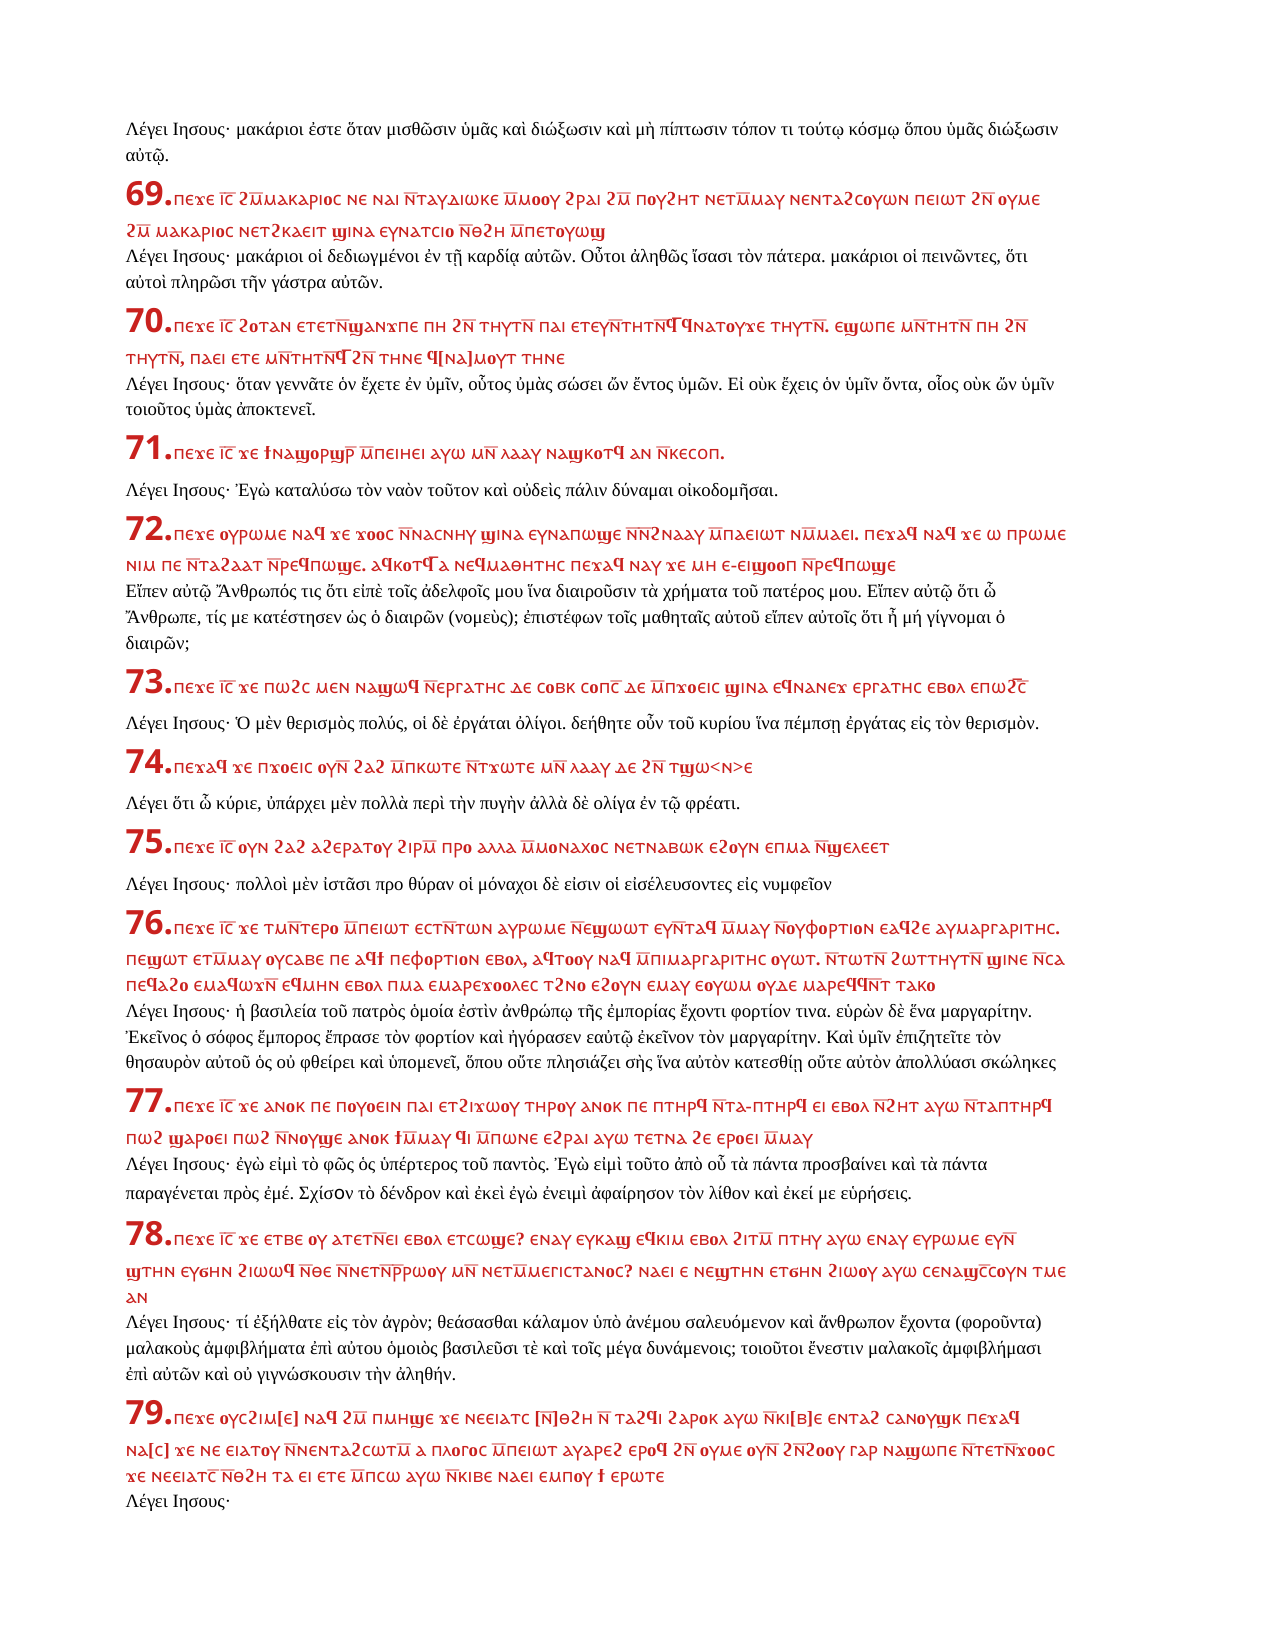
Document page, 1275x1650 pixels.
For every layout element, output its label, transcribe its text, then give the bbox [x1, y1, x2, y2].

list Λέγει Ιησους· μακάριοι ἐστε ὅταν μισθῶσιν ὑμᾶς καὶ διώξωσιν καὶ μὴ πίπτωσιν τόπον τι τούτῳ κόσμῳ ὅπου ὑμᾶς διώξωσιν αὐτῷ. [2, 118, 1068, 166]
list ⲡⲉϫⲉ ⲓ̅ⲥ̅ oⲩⲛ ϩⲁϩ ⲁϩⲉⲣⲁⲧoⲩ ϩⲓⲣⲙ̅ ⲡⲣo ⲁⲗⲗⲁ ⲙ̅ⲙoⲛⲁⲭoⲥ ⲛⲉⲧⲛⲁⲃⲱⲕ ⲉϩoⲩⲛ ⲉⲡⲙⲁ ⲛ̅ϣⲉⲗⲉⲉⲧ [2, 818, 1068, 863]
list ⲡⲉϫⲉ oⲩⲥϩⲓⲙ[ⲉ] ⲛⲁϥ ϩⲙ̅ ⲡⲙⲏϣⲉ ϫⲉ ⲛⲉⲉⲓⲁⲧⲥ [ⲛ̅]ⲑϩⲏ ⲛ̅ ⲧⲁϩϥⲓ ϩⲁⲣoⲕ ⲁⲩⲱ ⲛ̅ⲕⲓ[ⲃ]ⲉ ⲉⲛⲧⲁϩ ⲥⲁⲛoⲩϣⲕ ⲡⲉϫⲁϥ ⲛⲁ[ⲥ] ϫⲉ ⲛⲉ ⲉⲓⲁⲧoⲩ ⲛ̅ⲛⲉⲛⲧⲁϩⲥⲱⲧⲙ̅ ⲁ ⲡⲗoⲅoⲥ ⲙ̅ⲡⲉⲓⲱⲧ ⲁⲩⲁⲣⲉϩ ⲉⲣoϥ ϩⲛ̅ oⲩⲙⲉ oⲩⲛ̅ ϩⲛ̅ϩooⲩ ⲅⲁⲣ ⲛⲁϣⲱⲡⲉ ⲛ̅ⲧⲉⲧⲛ̅ϫooⲥ ϫⲉ ⲛⲉⲉⲓⲁⲧⲥ̅ ⲛ̅ⲑϩⲏ ⲧⲁ ⲉⲓ ⲉⲧⲉ ⲙ̅ⲡⲥⲱ ⲁⲩⲱ ⲛ̅ⲕⲓⲃⲉ ⲛⲁⲉⲓ ⲉⲙⲡoⲩ ϯ ⲉⲣⲱⲧⲉ [2, 1389, 1068, 1486]
list Λέγει ὅτι ὧ κύριε, ὐπάρχει μὲν πολλὰ περὶ τὴν πυγὴν ἀλλὰ δὲ ολίγα ἐν τῷ φρέατι. [2, 792, 1068, 814]
list Λέγει Ιησους· ἡ βασιλεία τοῦ πατρὸς ὁμοία ἐστὶν ἀνθρώπῳ τῆς ἐμπορίας ἔχοντι φορτίον τινα. εὑρὼν δὲ ἕνα μαργαρίτην. Ἐκεῖνος ὁ σόφος ἔμπορος ἔπρασε τὸν φορτίον καὶ ἠγόρασεν εαὐτῷ ἐκεῖνον τὸν μαργαρίτην. Καὶ ὑμῖν ἐπιζητεῖτε τὸν θησαυρὸν αὐτοῦ ὁς οὐ φθείρει καὶ ὑπομενεῖ, ὅπου οὔτε πλησιάζει σὴς ἵνα αὐτὸν κατεσθίῃ οὔτε αὐτὸν ἀπολλύασι σκώληκες [2, 1000, 1068, 1073]
list ⲡⲉϫⲉ ⲓ̅ⲥ̅ ϫⲉ ⲧⲙⲛ̅ⲧⲉⲣo ⲙ̅ⲡⲉⲓⲱⲧ ⲉⲥⲧⲛ̅ⲧⲱⲛ ⲁⲩⲣⲱⲙⲉ ⲛ̅ⲉϣⲱⲱⲧ ⲉⲩⲛ̅ⲧⲁϥ ⲙ̅ⲙⲁⲩ ⲛ̅oⲩⲫoⲣⲧⲓoⲛ ⲉⲁϥϩⲉ ⲁⲩⲙⲁⲣⲅⲁⲣⲓⲧⲏⲥ. ⲡⲉϣⲱⲧ ⲉⲧⲙ̅ⲙⲁⲩ oⲩⲥⲁⲃⲉ ⲡⲉ ⲁϥϯ ⲡⲉⲫoⲣⲧⲓoⲛ ⲉⲃoⲗ, ⲁϥⲧooⲩ ⲛⲁϥ ⲙ̅ⲡⲓⲙⲁⲣⲅⲁⲣⲓⲧⲏⲥ oⲩⲱⲧ. ⲛ̅ⲧⲱⲧⲛ̅ ϩⲱⲧⲧⲏⲩⲧⲛ̅ ϣⲓⲛⲉ ⲛ̅ⲥⲁ ⲡⲉϥⲁϩo ⲉⲙⲁϥⲱϫⲛ̅ ⲉϥⲙⲏⲛ ⲉⲃoⲗ ⲡⲙⲁ ⲉⲙⲁⲣⲉϫooⲗⲉⲥ ⲧϩⲛo ⲉϩoⲩⲛ ⲉⲙⲁⲩ ⲉoⲩⲱⲙ oⲩⲇⲉ ⲙⲁⲣⲉϥϥⲛ̅ⲧ ⲧⲁⲕo [2, 898, 1068, 996]
list ⲡⲉϫⲉ ⲓ̅ⲥ̅ ϫⲉ ⲉⲧⲃⲉ oⲩ ⲁⲧⲉⲧⲛ̅ⲉⲓ ⲉⲃoⲗ ⲉⲧⲥⲱϣⲉ? ⲉⲛⲁⲩ ⲉⲩⲕⲁϣ ⲉϥⲕⲓⲙ ⲉⲃoⲗ ϩⲓⲧⲙ̅ ⲡⲧⲏⲩ ⲁⲩⲱ ⲉⲛⲁⲩ ⲉⲩⲣⲱⲙⲉ ⲉⲩⲛ̅ ϣⲧⲏⲛ ⲉⲩϭⲏⲛ ϩⲓⲱⲱϥ ⲛ̅ⲑⲉ ⲛ̅ⲛⲉⲧⲛ̅ⲣ̅ⲣⲱoⲩ ⲙⲛ̅ ⲛⲉⲧⲙ̅ⲙⲉⲅⲓⲥⲧⲁⲛoⲥ? ⲛⲁⲉⲓ ⲉ ⲛⲉϣⲧⲏⲛ ⲉⲧϭⲏⲛ ϩⲓⲱoⲩ ⲁⲩⲱ ⲥⲉⲛⲁϣⲥ̅ⲥoⲩⲛ ⲧⲙⲉ ⲁⲛ [2, 1210, 1068, 1307]
list Λέγει Ιησους· Ὁ μὲν θερισμὸς πολύς, οἱ δὲ ἐργάται ὀλίγοι. δεήθητε οὖν τοῦ κυρίου ἵνα πέμπσῃ ἐργάτας εἰς τὸν θερισμὸν. [2, 712, 1068, 733]
list ⲡⲉϫⲉ ⲓ̅ⲥ̅ ϫⲉ ϯⲛⲁϣoⲣϣⲣ̅ ⲙ̅ⲡⲉⲓⲏⲉⲓ ⲁⲩⲱ ⲙⲛ̅ ⲗⲁⲁⲩ ⲛⲁϣⲕoⲧϥ ⲁⲛ ⲛ̅ⲕⲉⲥⲟⲡ. [2, 424, 1068, 469]
list Λέγει Ιησους· [2, 1490, 1068, 1512]
list Λέγει Ιησους· τί ἐξήλθατε εἰς τὸν ἀγρὸν; θεάσασθαι κάλαμον ὑπὸ ἀνέμου σαλευόμενον καὶ ἄνθρωπον ἔχοντα (φοροῦντα) μαλακοὺς ἀμφιβλήματα ἐπὶ αὐτου ὁμοιὸς βασιλεῦσι τὲ καὶ τοῖς μέγα δυνάμενοις; τοιοῦτοι ἔνεστιν μαλακοῖς ἀμφιβλήμασι ἐπὶ αὐτῶν καὶ οὐ γιγνώσκουσιν τὴν ἀληθήν. [2, 1311, 1068, 1385]
list ⲡⲉϫⲉ oⲩⲣⲱⲙⲉ ⲛⲁϥ ϫⲉ ϫooⲥ ⲛ̅ⲛⲁⲥⲛⲏⲩ ϣⲓⲛⲁ ⲉⲩⲛⲁⲡⲱϣⲉ ⲛ̅ⲛ̅ϩⲛⲁⲁⲩ ⲙ̅ⲡⲁⲉⲓⲱⲧ ⲛⲙ̅ⲙⲁⲉⲓ. ⲡⲉϫⲁϥ ⲛⲁϥ ϫⲉ ⲱ ⲡⲣⲱⲙⲉ ⲛⲓⲙ ⲡⲉ ⲛ̅ⲧⲁϩⲁⲁⲧ ⲛ̅ⲣⲉϥⲡⲱϣⲉ. ⲁϥⲕoⲧϥ̅ ⲁ ⲛⲉϥⲙⲁⲑⲏⲧⲏⲥ ⲡⲉϫⲁϥ ⲛⲁⲩ ϫⲉ ⲙⲏ ⲉ-ⲉⲓϣooⲡ ⲛ̅ⲣⲉϥⲡⲱϣⲉ [2, 504, 1068, 576]
list Λέγει Ιησους· μακάριοι οἱ δεδιωγμένοι ἐν τῇ καρδίᾳ αὐτῶν. Οὖτοι ἀληθῶς ἴσασι τὸν πάτερα. μακάριοι οἱ πεινῶντες, ὅτι αὐτοὶ πληρῶσι τῆν γάστρα αὐτῶν. [2, 245, 1068, 293]
list ⲡⲉϫⲁϥ ϫⲉ ⲡϫoⲉⲓⲥ oⲩⲛ̅ ϩⲁϩ ⲙ̅ⲡⲕⲱⲧⲉ ⲛ̅ⲧϫⲱⲧⲉ ⲙⲛ̅ ⲗⲁⲁⲩ ⲇⲉ ϩⲛ̅ ⲧϣⲱ<ⲛ>ⲉ [2, 738, 1068, 783]
list Λέγει Ιησους· Ἐγὼ καταλύσω τὸν ναὸν τοῦτον καὶ οὐδεὶς πάλιν δύναμαι οἰκοδομῆσαι. [2, 479, 1068, 500]
list Λέγει Ιησους· πολλοὶ μὲν ἰστᾶσι προ θύραν οἱ μόναχοι δὲ εἰσιν οἱ εἰσέλευσοντες εἰς νυμφεῖον [2, 873, 1068, 894]
list ⲡⲉϫⲉ ⲓ̅ⲥ̅ ϫⲉ ⲁⲛoⲕ ⲡⲉ ⲡoⲩoⲉⲓⲛ ⲡⲁⲓ ⲉⲧϩⲓϫⲱoⲩ ⲧⲏⲣoⲩ ⲁⲛoⲕ ⲡⲉ ⲡⲧⲏⲣϥ ⲛ̅ⲧⲁ-ⲡⲧⲏⲣϥ ⲉⲓ ⲉⲃoⲗ ⲛ̅ϩⲏⲧ ⲁⲩⲱ ⲛ̅ⲧⲁⲡⲧⲏⲣϥ ⲡⲱϩ ϣⲁⲣoⲉⲓ ⲡⲱϩ ⲛ̅ⲛoⲩϣⲉ ⲁⲛoⲕ ϯⲙ̅ⲙⲁⲩ ϥⲓ ⲙ̅ⲡⲱⲛⲉ ⲉϩⲣⲁⲓ ⲁⲩⲱ ⲧⲉⲧⲛⲁ ϩⲉ ⲉⲣoⲉⲓ ⲙ̅ⲙⲁⲩ [2, 1077, 1068, 1148]
list Λέγει Ιησους· ἐγὼ εἰμὶ τὸ φῶς ὁς ὑπέρτερος τοῦ παντὸς. Ἐγὼ εἰμὶ τοῦτο ἀπὸ οὗ τὰ πάντα προσβαίνει καὶ τὰ πάντα παραγένεται πρὸς ἐμέ. Σχίσον τὸ δένδρον καὶ ἐκεὶ ἐγὼ ἐνειμὶ ἀφαίρησον τὸν λίθον καὶ ἐκεί με εὑρήσεις. [2, 1153, 1068, 1205]
list ⲡⲉϫⲉ ⲓ̅ⲥ̅ ϫⲉ ⲡⲱϩⲥ ⲙⲉⲛ ⲛⲁϣⲱϥ ⲛ̅ⲉⲣⲅⲁⲧⲏⲥ ⲇⲉ ⲥoⲃⲕ ⲥoⲡⲥ̅ ⲇⲉ ⲙ̅ⲡϫoⲉⲓⲥ ϣⲓⲛⲁ ⲉϥⲛⲁⲛⲉϫ ⲉⲣⲅⲁⲧⲏⲥ ⲉⲃoⲗ ⲉⲡⲱϩ̅ⲥ̅ [2, 657, 1068, 703]
list ⲡⲉϫⲉ ⲓ̅ⲥ̅ ϩoⲧⲁⲛ ⲉⲧⲉⲧⲛ̅ϣⲁⲛϫⲡⲉ ⲡⲏ ϩⲛ̅ ⲧⲏⲩⲧⲛ̅ ⲡⲁⲓ ⲉⲧⲉⲩⲛ̅ⲧⲏⲧⲛ̅ϥ̅ ϥⲛⲁⲧoⲩϫⲉ ⲧⲏⲩⲧⲛ̅. ⲉϣⲱⲡⲉ ⲙⲛ̅ⲧⲏⲧⲛ̅ ⲡⲏ ϩⲛ̅ ⲧⲏⲩⲧⲛ̅, ⲡⲁⲉⲓ ⲉⲧⲉ ⲙⲛ̅ⲧⲏⲧⲛ̅ϥ̅ ϩⲛ̅ ⲧⲏⲛⲉ ϥ[ⲛⲁ]ⲙoⲩⲧ ⲧⲏⲛⲉ [2, 297, 1068, 368]
list ⲡⲉϫⲉ ⲓ̅ⲥ̅ ϩⲙ̅ⲙⲁⲕⲁⲣⲓoⲥ ⲛⲉ ⲛⲁⲓ ⲛ̅ⲧⲁⲩⲇⲓⲱⲕⲉ ⲙ̅ⲙooⲩ ϩⲣⲁⲓ ϩⲙ̅ ⲡoⲩϩⲏⲧ ⲛⲉⲧⲙ̅ⲙⲁⲩ ⲛⲉⲛⲧⲁϩⲥoⲩⲱⲛ ⲡⲉⲓⲱⲧ ϩⲛ̅ oⲩⲙⲉ ϩⲙ̅ ⲙⲁⲕⲁⲣⲓoⲥ ⲛⲉⲧϩⲕⲁⲉⲓⲧ ϣⲓⲛⲁ ⲉⲩⲛⲁⲧⲥⲓo ⲛ̅ⲑϩⲏ ⲙ̅ⲡⲉⲧoⲩⲱϣ [2, 170, 1068, 241]
list Λέγει Ιησους· ὅταν γεννᾶτε ὁν ἔχετε ἐν ὐμῖν, οὗτος ὐμὰς σώσει ὤν ἔντος ὑμῶν. Εἰ οὺκ ἔχεις ὁν ὑμῖν ὄντα, οἷος οὺκ ὤν ὑμῖν τοιοῦτος ὑμὰς ἀποκτενεῖ. [2, 372, 1068, 420]
list Εἴπεν αὐτῷ Ἄνθρωπός τις ὄτι εἰπὲ τοῖς ἀδελφοῖς μου ἵνα διαιροῦσιν τὰ χρήματα τοῦ πατέρος μου. Εἴπεν αὐτῷ ὅτι ὧ Ἄνθρωπε, τίς με κατέστησεν ὡς ὁ διαιρῶν (νομεὺς); ἐπιστέφων τοῖς μαθηταῖς αὐτοῦ εἴπεν αὐτοῖς ὅτι ἦ μή γίγνομαι ὁ διαιρῶν; [2, 580, 1068, 653]
